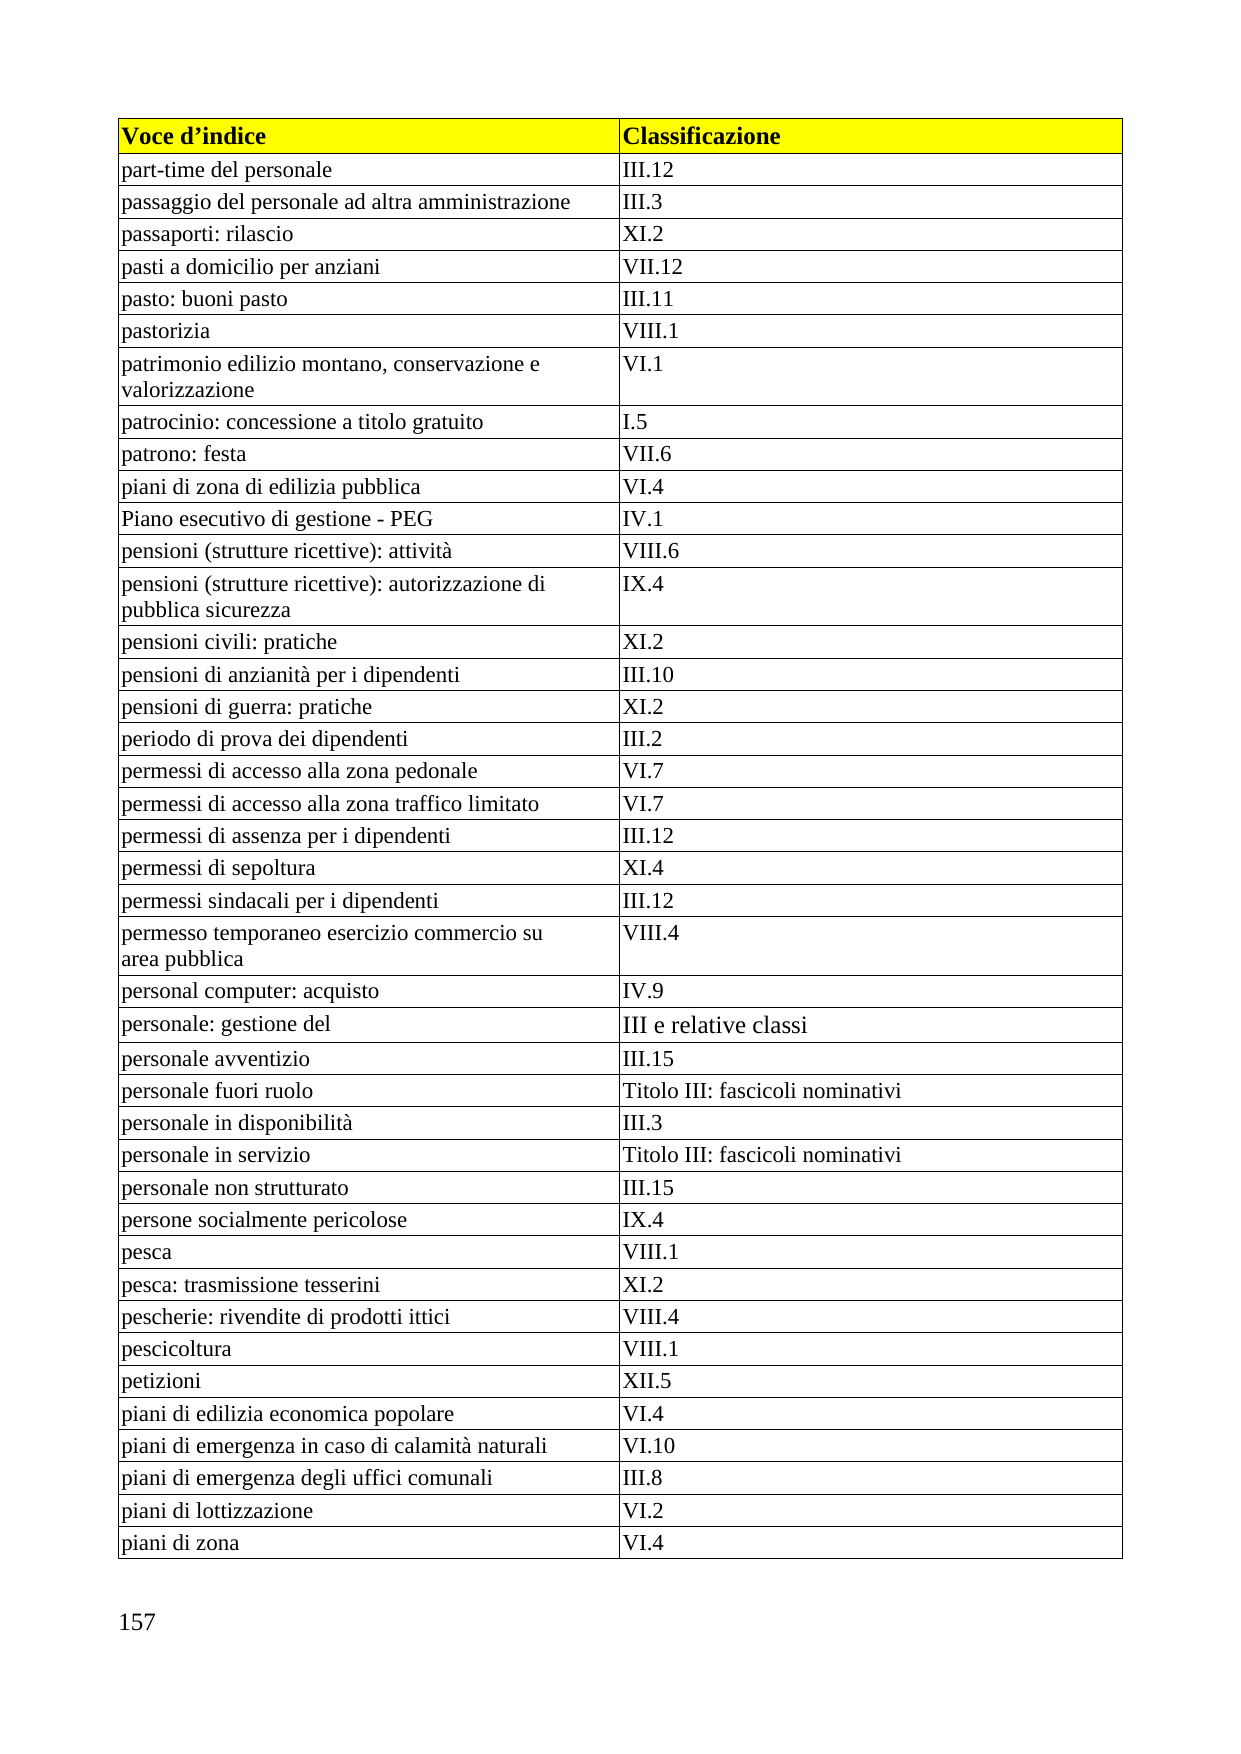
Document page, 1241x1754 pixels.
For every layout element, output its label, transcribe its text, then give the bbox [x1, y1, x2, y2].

table_cell Piano esecutivo di gestione - PEG [119, 503, 619, 534]
table_cell pensioni di anzianità per i dipendenti [119, 659, 619, 690]
table_cell passaporti: rilascio [119, 219, 619, 250]
table_cell personale in disponibilità [119, 1107, 619, 1138]
table_cell XI.4 [620, 852, 1122, 884]
table_cell pesca: trasmissione tesserini [119, 1269, 619, 1300]
table_cell I.5 [620, 406, 1122, 437]
table_cell personale non strutturato [119, 1172, 619, 1203]
table_cell III.12 [620, 885, 1122, 916]
table_cell VIII.4 [620, 917, 1122, 974]
table_cell piani di zona di edilizia pubblica [119, 471, 619, 502]
table_cell VIII.1 [620, 315, 1122, 347]
table_cell personal computer: acquisto [119, 976, 619, 1007]
table_cell piani di emergenza degli uffici comunali [119, 1462, 619, 1494]
table_cell pescherie: rivendite di prodotti ittici [119, 1301, 619, 1332]
table_cell VI.7 [620, 756, 1122, 787]
table_cell VIII.6 [620, 535, 1122, 567]
table_cell persone socialmente pericolose [119, 1204, 619, 1235]
table_cell VIII.1 [620, 1236, 1122, 1268]
table_cell IV.1 [620, 503, 1122, 534]
table_cell VI.2 [620, 1495, 1122, 1526]
table_cell pescicoltura [119, 1333, 619, 1364]
table_cell pensioni civili: pratiche [119, 626, 619, 658]
table_cell III.15 [620, 1172, 1122, 1203]
table_cell permessi sindacali per i dipendenti [119, 885, 619, 916]
table_cell Titolo III: fascicoli nominativi [620, 1140, 1122, 1171]
table_cell petizioni [119, 1366, 619, 1397]
table_cell pensioni di guerra: pratiche [119, 691, 619, 722]
table_cell pesca [119, 1236, 619, 1268]
table_cell VI.4 [620, 471, 1122, 502]
table_cell passaggio del personale ad altra amministrazione [119, 186, 619, 217]
table_header Voce d’indice [119, 119, 619, 153]
table_cell pasto: buoni pasto [119, 283, 619, 314]
table_cell XI.2 [620, 1269, 1122, 1300]
table_cell VI.7 [620, 788, 1122, 819]
table_cell piani di edilizia economica popolare [119, 1398, 619, 1429]
table_cell personale in servizio [119, 1140, 619, 1171]
table_cell permessi di accesso alla zona pedonale [119, 756, 619, 787]
table_cell personale fuori ruolo [119, 1075, 619, 1106]
table_cell VI.4 [620, 1527, 1122, 1558]
table_cell III.12 [620, 820, 1122, 851]
table_cell piani di emergenza in caso di calamità naturali [119, 1430, 619, 1461]
table_cell piani di zona [119, 1527, 619, 1558]
table_cell VII.6 [620, 439, 1122, 470]
table_cell III.11 [620, 283, 1122, 314]
table_cell VIII.1 [620, 1333, 1122, 1364]
table_cell VII.12 [620, 251, 1122, 282]
table_cell Titolo III: fascicoli nominativi [620, 1075, 1122, 1106]
table_cell personale: gestione del [119, 1008, 619, 1042]
table_cell VI.4 [620, 1398, 1122, 1429]
table_cell III e relative classi [620, 1008, 1122, 1042]
table_cell XI.2 [620, 626, 1122, 658]
table_cell pasti a domicilio per anziani [119, 251, 619, 282]
table_cell pensioni (strutture ricettive): autorizzazione di pubblica sicurezza [119, 568, 619, 625]
table_cell patrono: festa [119, 439, 619, 470]
table_cell III.8 [620, 1462, 1122, 1494]
table_cell permessi di assenza per i dipendenti [119, 820, 619, 851]
table_cell XII.5 [620, 1366, 1122, 1397]
table_cell pastorizia [119, 315, 619, 347]
table_cell IX.4 [620, 568, 1122, 625]
table_cell XI.2 [620, 691, 1122, 722]
table_cell IX.4 [620, 1204, 1122, 1235]
table_cell IV.9 [620, 976, 1122, 1007]
table_cell permessi di accesso alla zona traffico limitato [119, 788, 619, 819]
table_cell permesso temporaneo esercizio commercio su area pubblica [119, 917, 619, 974]
table_cell patrimonio edilizio montano, conservazione e valorizzazione [119, 348, 619, 405]
table_cell III.12 [620, 154, 1122, 185]
table_cell VIII.4 [620, 1301, 1122, 1332]
table_cell personale avventizio [119, 1043, 619, 1074]
table_cell III.10 [620, 659, 1122, 690]
table_header Classificazione [620, 119, 1122, 153]
table_cell VI.1 [620, 348, 1122, 405]
table_cell XI.2 [620, 219, 1122, 250]
table_cell III.3 [620, 1107, 1122, 1138]
table_cell permessi di sepoltura [119, 852, 619, 884]
table_cell periodo di prova dei dipendenti [119, 723, 619, 754]
table_cell patrocinio: concessione a titolo gratuito [119, 406, 619, 437]
table_cell piani di lottizzazione [119, 1495, 619, 1526]
table_cell pensioni (strutture ricettive): attività [119, 535, 619, 567]
table_cell III.3 [620, 186, 1122, 217]
table_cell VI.10 [620, 1430, 1122, 1461]
table_cell III.2 [620, 723, 1122, 754]
table_cell III.15 [620, 1043, 1122, 1074]
table_cell part-time del personale [119, 154, 619, 185]
